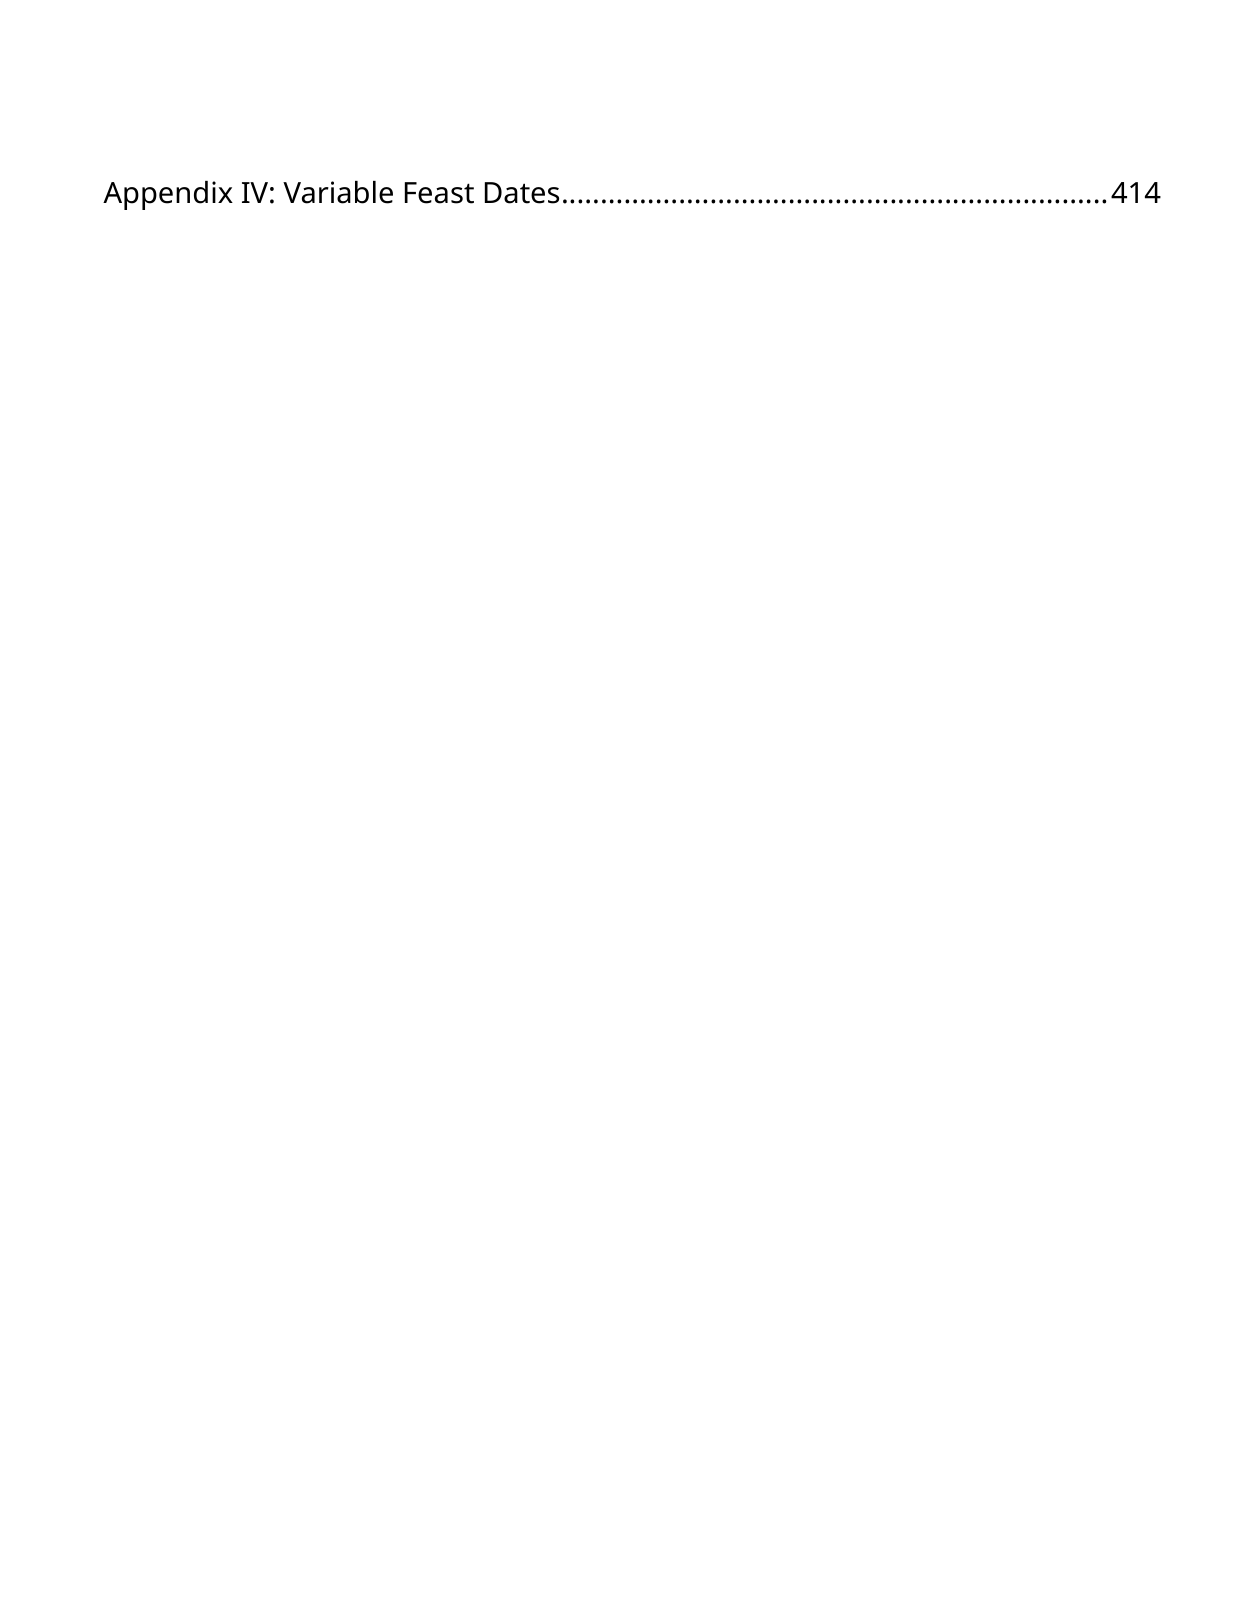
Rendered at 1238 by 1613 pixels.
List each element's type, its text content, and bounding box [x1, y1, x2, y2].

text Appendix IV: Variable Feast Dates 414 [103, 173, 1163, 212]
